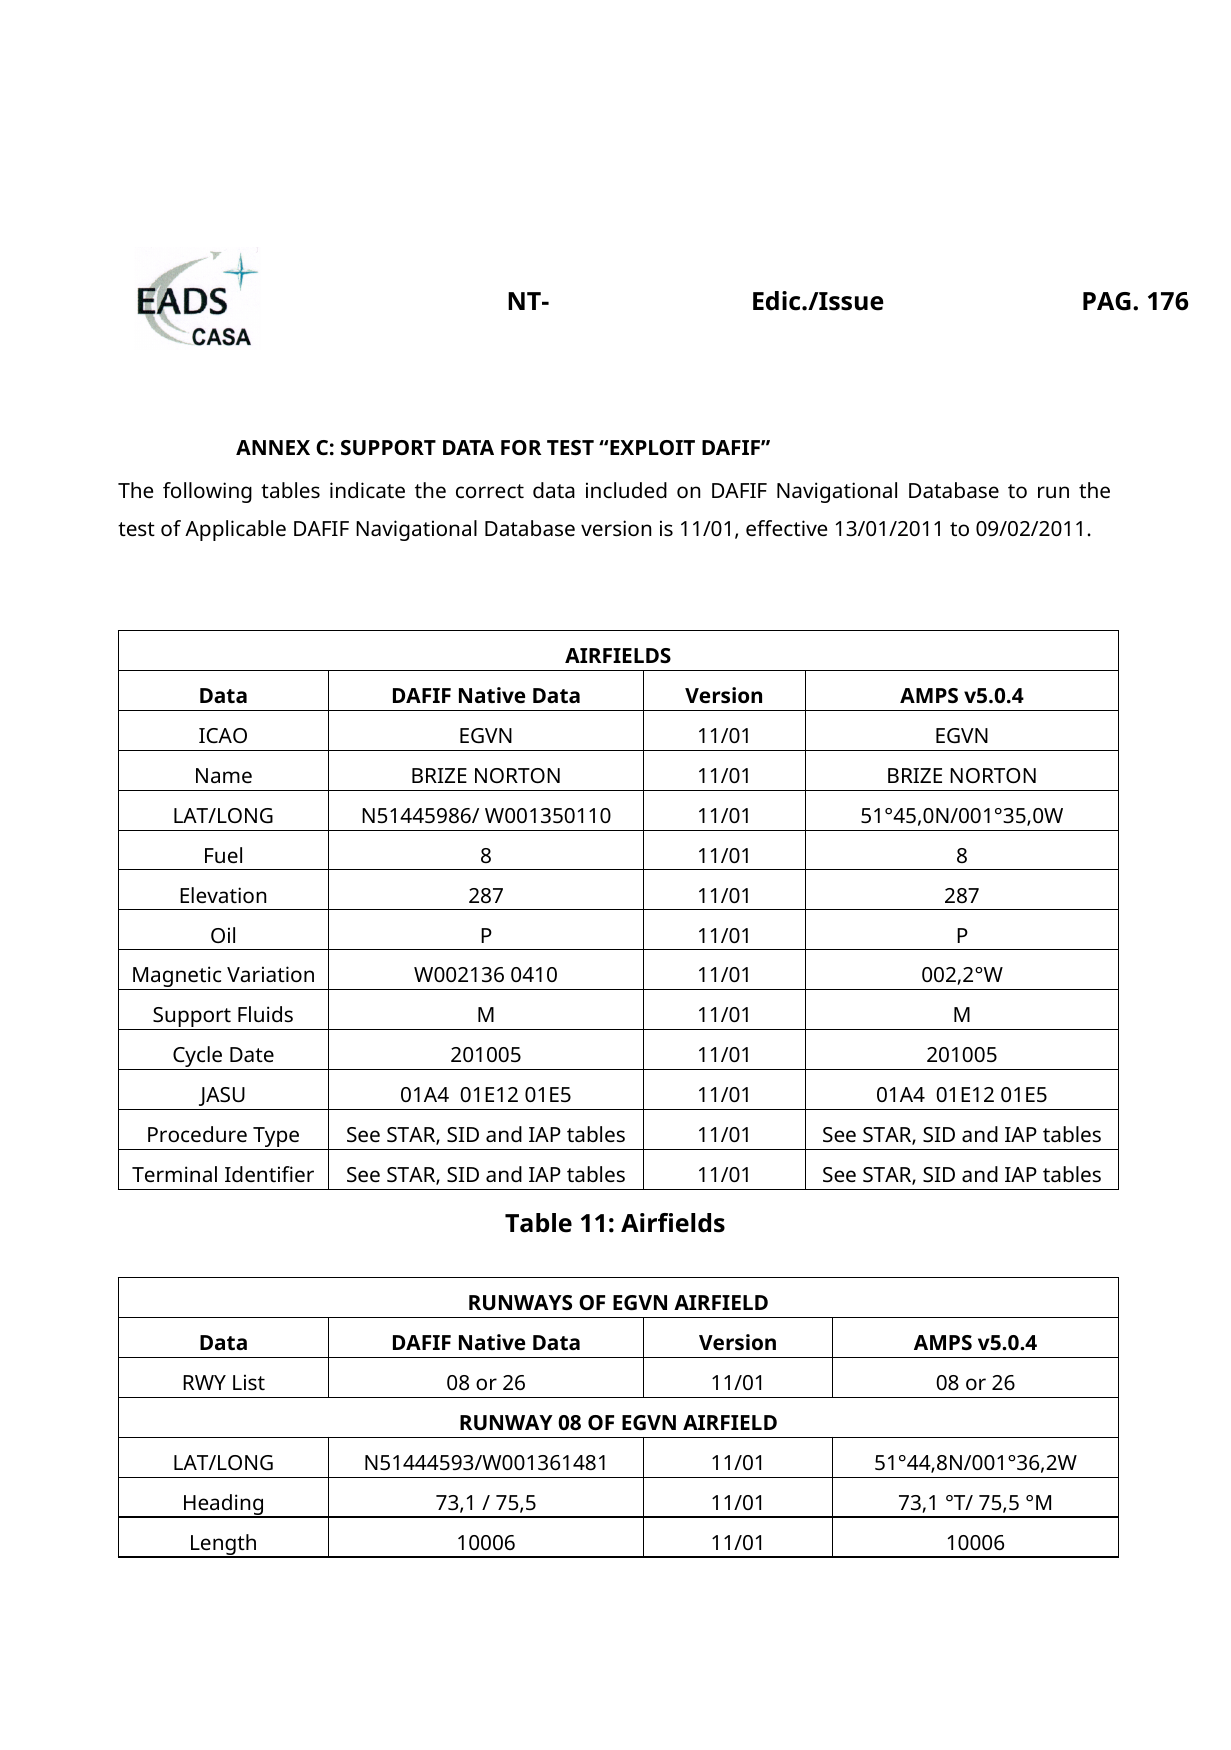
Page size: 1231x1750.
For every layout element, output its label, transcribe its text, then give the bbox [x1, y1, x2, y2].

table_cell See STAR, SID and IAP tables [806, 1150, 1118, 1188]
table_cell EGVN [806, 711, 1118, 750]
table_cell BRIZE NORTON [329, 751, 643, 789]
table_cell Cycle Date [119, 1030, 328, 1069]
table_cell 287 [806, 870, 1118, 909]
table_cell 08 or 26 [329, 1358, 643, 1397]
table_cell 11/01 [644, 711, 805, 750]
table_cell EGVN [329, 711, 643, 750]
table_cell 01A4 01E12 01E5 [329, 1070, 643, 1109]
table_cell 08 or 26 [833, 1358, 1118, 1397]
table_cell 01A4 01E12 01E5 [806, 1070, 1118, 1109]
table_cell Version [644, 671, 805, 710]
table_cell 73,1 °T/ 75,5 °M [833, 1478, 1118, 1516]
text The following tables indicate the correct data included on DAFIF Navigational Database to run the test of Applicable DAFIF Navigational Database version is 11/01, effective 13/01/2011 to 09/02/2011. [118, 467, 1112, 542]
table_cell Elevation [119, 870, 328, 909]
table_cell Name [119, 751, 328, 789]
table_cell Support Fluids [119, 990, 328, 1029]
table_cell 11/01 [644, 1110, 805, 1149]
table_cell 11/01 [644, 910, 805, 949]
table_cell 11/01 [644, 1438, 832, 1477]
text Table 11: Airfields [118, 1202, 1112, 1239]
table_cell 11/01 [644, 1070, 805, 1109]
table_cell Magnetic Variation [119, 950, 328, 989]
table_cell Data [119, 1318, 328, 1357]
table_cell JASU [119, 1070, 328, 1109]
table_cell Length [119, 1518, 328, 1556]
picture [134, 247, 261, 350]
table_cell DAFIF Native Data [329, 671, 643, 710]
table_cell Heading [119, 1478, 328, 1516]
table_cell 11/01 [644, 1150, 805, 1188]
table_cell 11/01 [644, 990, 805, 1029]
table_cell DAFIF Native Data [329, 1318, 643, 1357]
table_cell N51444593/W001361481 [329, 1438, 643, 1477]
table_cell 002,2°W [806, 950, 1118, 989]
table_cell 8 [329, 831, 643, 869]
subtitle ANNEX C: support data for test “Exploit dafif” [236, 424, 1112, 461]
table_cell 201005 [329, 1030, 643, 1069]
table_cell M [806, 990, 1118, 1029]
table_cell 8 [806, 831, 1118, 869]
table_cell Oil [119, 910, 328, 949]
table_header RUNWAYS OF EGVN AIRFIELD [119, 1278, 1118, 1317]
table_cell 11/01 [644, 870, 805, 909]
table_cell 11/01 [644, 791, 805, 829]
table_cell Version [644, 1318, 832, 1357]
table_cell P [329, 910, 643, 949]
table_cell BRIZE NORTON [806, 751, 1118, 789]
table_cell RWY List [119, 1358, 328, 1397]
table_cell LAT/LONG [119, 1438, 328, 1477]
table_cell M [329, 990, 643, 1029]
table_cell 10006 [833, 1518, 1118, 1556]
table_cell See STAR, SID and IAP tables [806, 1110, 1118, 1149]
table_cell 11/01 [644, 1478, 832, 1516]
table_cell N51445986/ W001350110 [329, 791, 643, 829]
table_cell 11/01 [644, 1358, 832, 1397]
table_cell LAT/LONG [119, 791, 328, 829]
table_cell Terminal Identifier [119, 1150, 328, 1188]
table_header AIRFIELDS [119, 631, 1118, 670]
table_cell P [806, 910, 1118, 949]
table_cell AMPS v5.0.4 [833, 1318, 1118, 1357]
table_cell Fuel [119, 831, 328, 869]
table_cell 287 [329, 870, 643, 909]
table_cell 51°45,0N/001°35,0W [806, 791, 1118, 829]
table_cell See STAR, SID and IAP tables [329, 1150, 643, 1188]
table_cell 73,1 / 75,5 [329, 1478, 643, 1516]
table_cell W002136 0410 [329, 950, 643, 989]
table_cell See STAR, SID and IAP tables [329, 1110, 643, 1149]
table_cell AMPS v5.0.4 [806, 671, 1118, 710]
table_cell 11/01 [644, 950, 805, 989]
table_cell 11/01 [644, 751, 805, 789]
table_cell 201005 [806, 1030, 1118, 1069]
table_cell 11/01 [644, 1518, 832, 1556]
table_cell Data [119, 671, 328, 710]
table_cell RUNWAY 08 OF EGVN AIRFIELD [119, 1398, 1118, 1437]
table_cell Procedure Type [119, 1110, 328, 1149]
table_cell ICAO [119, 711, 328, 750]
table_cell 11/01 [644, 1030, 805, 1069]
table_cell 51°44,8N/001°36,2W [833, 1438, 1118, 1477]
table_cell 11/01 [644, 831, 805, 869]
table_cell 10006 [329, 1518, 643, 1556]
